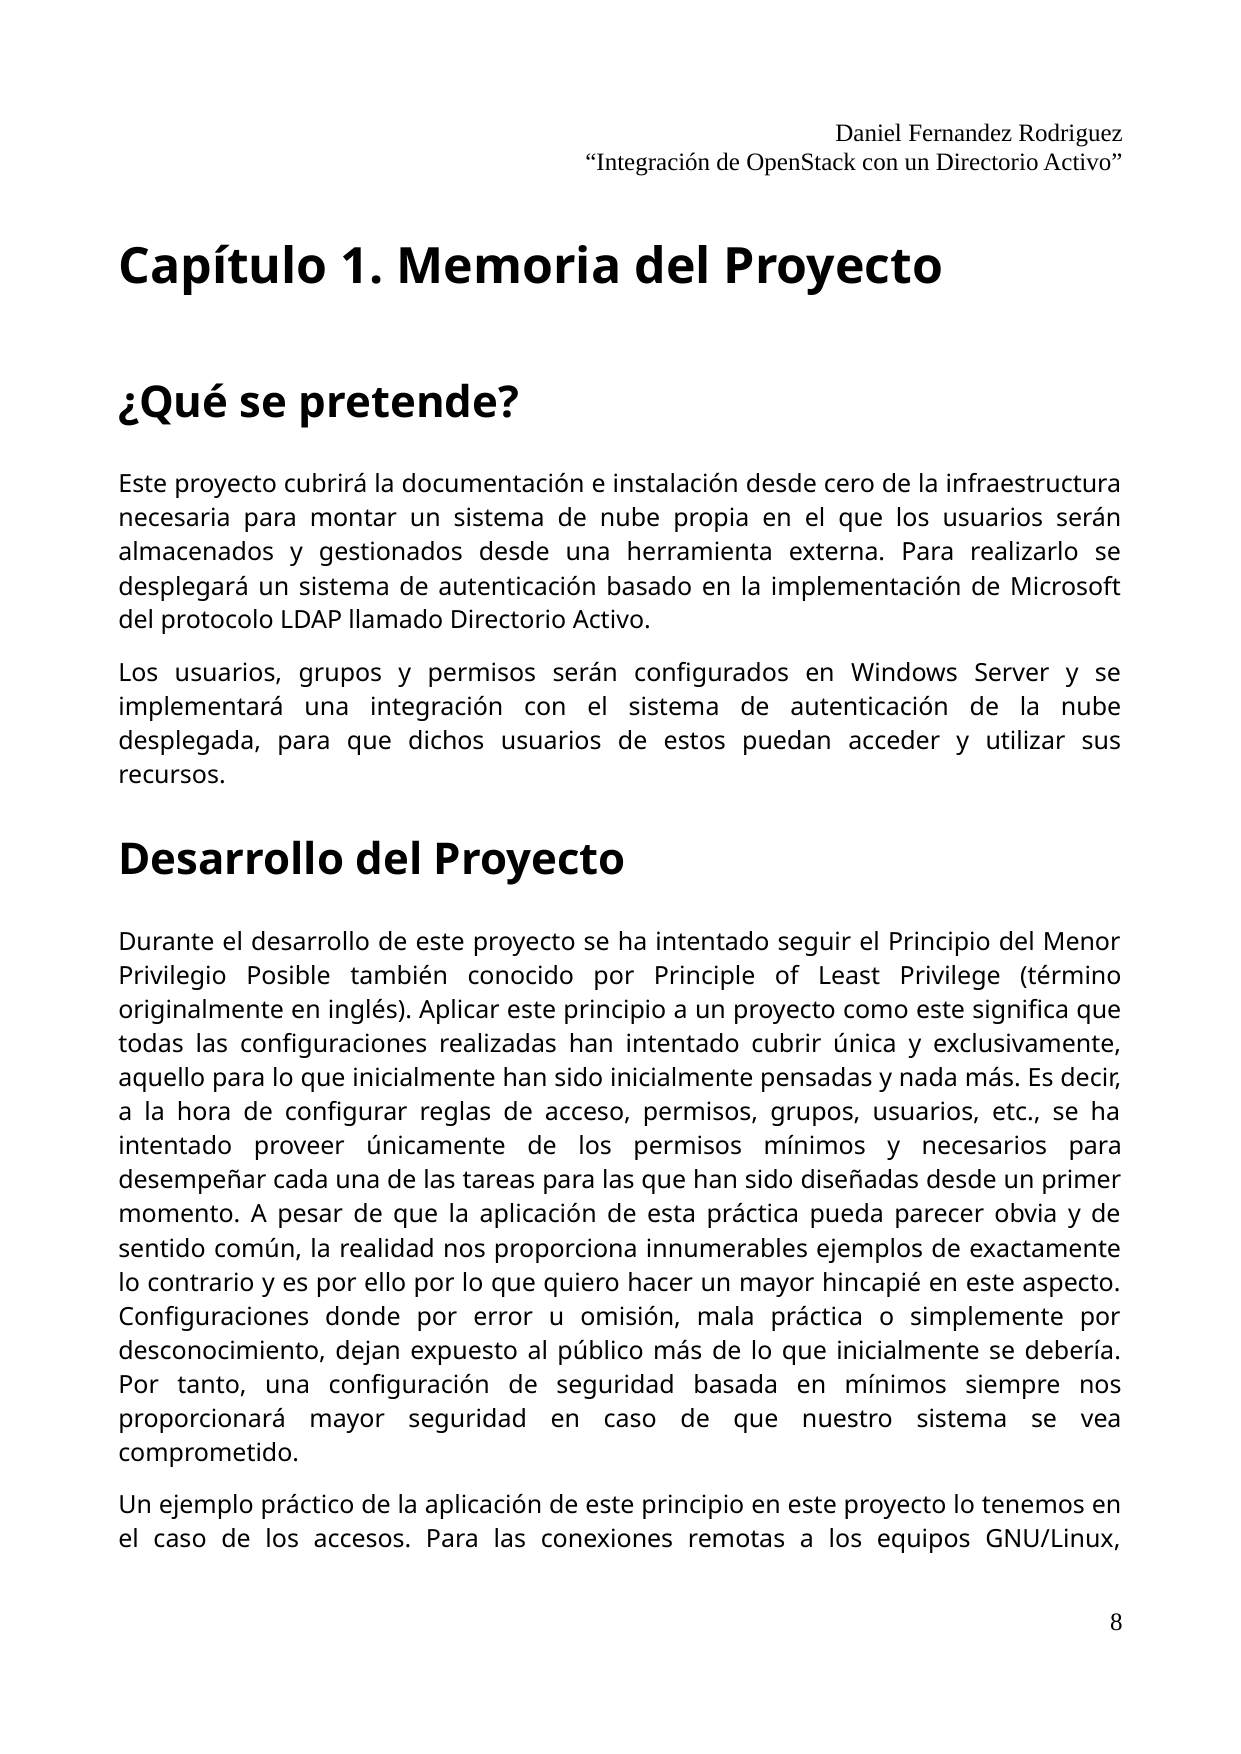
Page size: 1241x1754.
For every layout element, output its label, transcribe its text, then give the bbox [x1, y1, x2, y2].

text Este proyecto cubrirá la documentación e instalación desde cero de la infraestructura necesaria para montar un sistema de nube propia en el que los usuarios serán almacenados y gestionados desde una herramienta externa. Para realizarlo se desplegará un sistema de autenticación basado en la implementación de Microsoft del protocolo LDAP llamado Directorio Activo. [118, 466, 1122, 636]
text Los usuarios, grupos y permisos serán configurados en Windows Server y se implementará una integración con el sistema de autenticación de la nube desplegada, para que dichos usuarios de estos puedan acceder y utilizar sus recursos. [118, 654, 1122, 791]
subtitle ¿Qué se pretende? [118, 370, 1122, 430]
text Un ejemplo práctico de la aplicación de este principio en este proyecto lo tenemos en el caso de los accesos. Para las conexiones remotas a los equipos GNU/Linux, [118, 1487, 1122, 1555]
title Capítulo 1. Memoria del Proyecto [118, 230, 1122, 298]
subtitle Desarrollo del Proyecto [118, 828, 1122, 888]
text Durante el desarrollo de este proyecto se ha intentado seguir el Principio del Menor Privilegio Posible también conocido por Principle of Least Privilege (término originalmente en inglés). Aplicar este principio a un proyecto como este significa que todas las configuraciones realizadas han intentado cubrir única y exclusivamente, aquello para lo que inicialmente han sido inicialmente pensadas y nada más. Es decir, a la hora de configurar reglas de acceso, permisos, grupos, usuarios, etc., se ha intentado proveer únicamente de los permisos mínimos y necesarios para desempeñar cada una de las tareas para las que han sido diseñadas desde un primer momento. A pesar de que la aplicación de esta práctica pueda parecer obvia y de sentido común, la realidad nos proporciona innumerables ejemplos de exactamente lo contrario y es por ello por lo que quiero hacer un mayor hincapié en este aspecto. Configuraciones donde por error u omisión, mala práctica o simplemente por desconocimiento, dejan expuesto al público más de lo que inicialmente se debería. Por tanto, una configuración de seguridad basada en mínimos siempre nos proporcionará mayor seguridad en caso de que nuestro sistema se vea comprometido. [118, 924, 1122, 1469]
